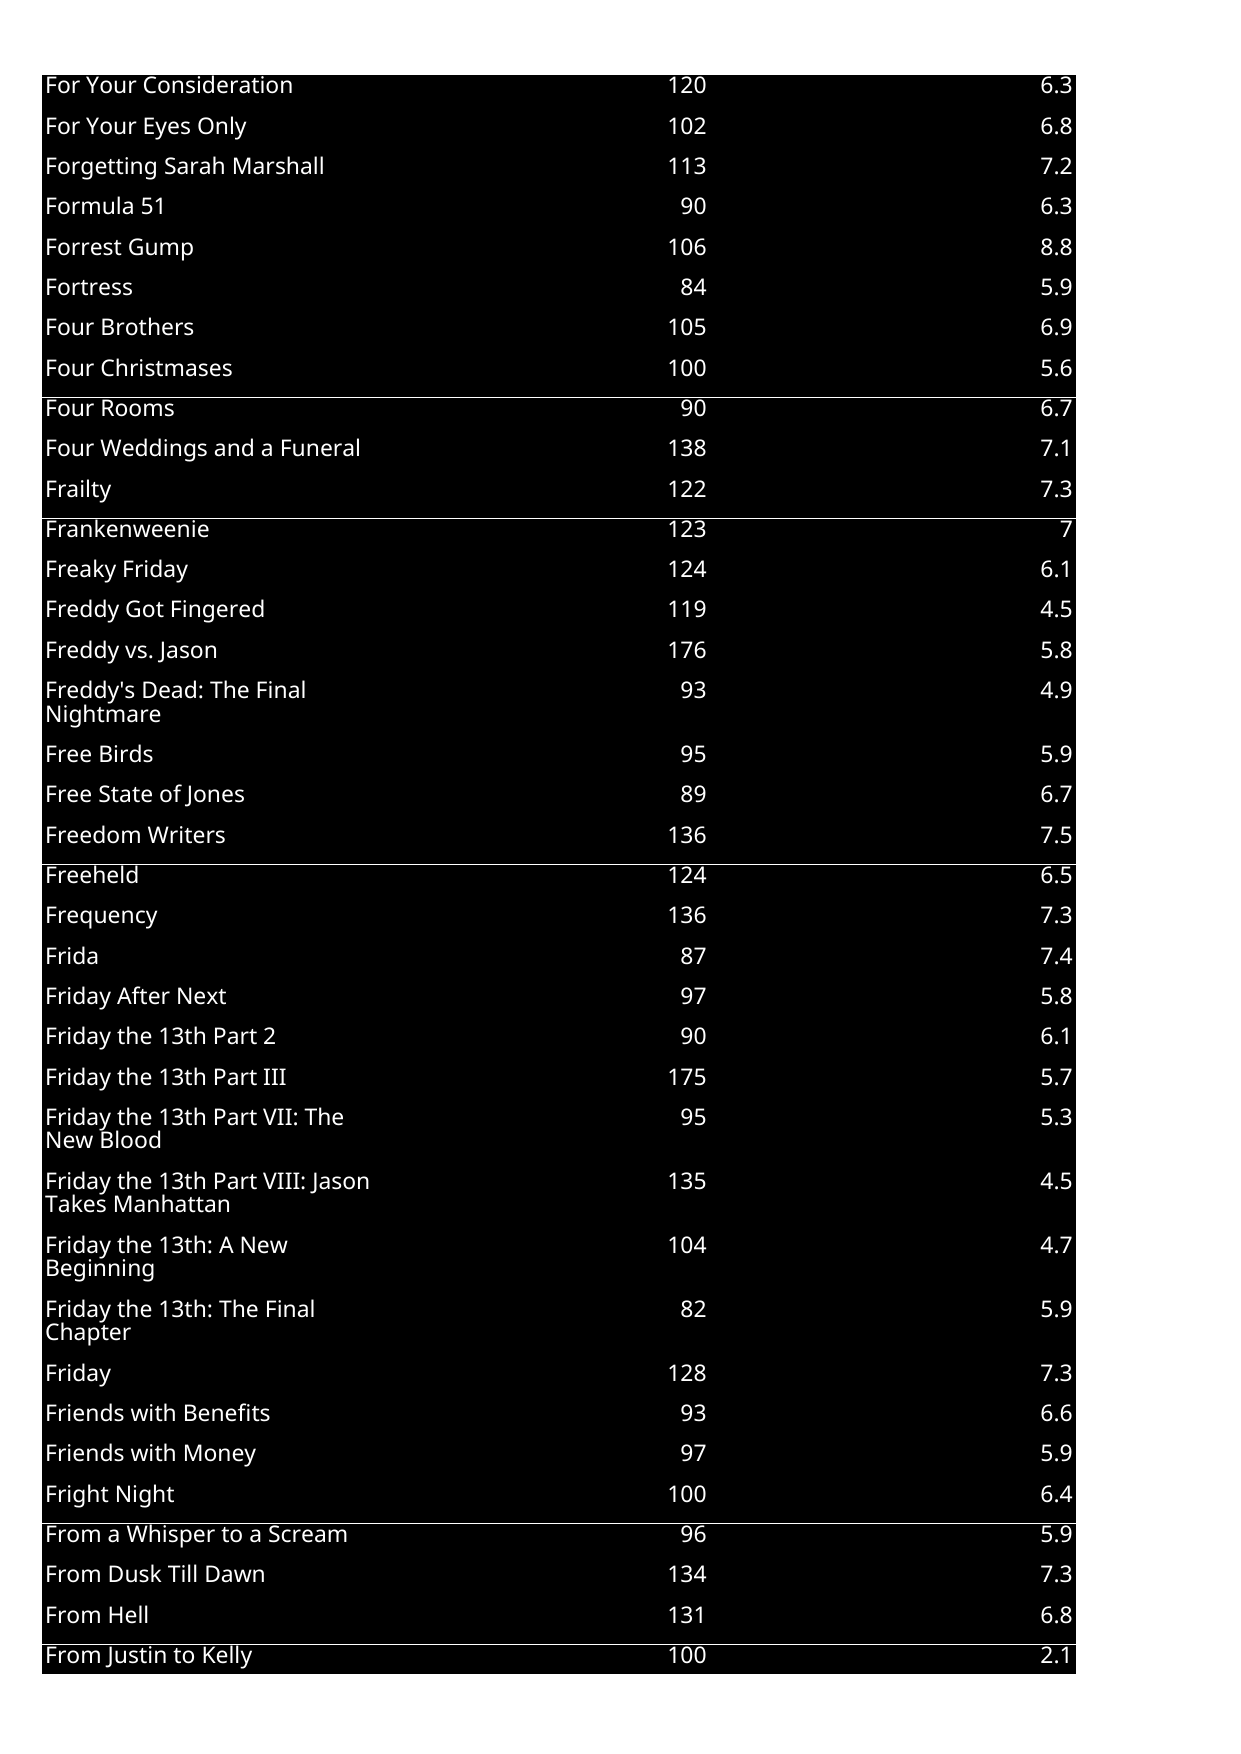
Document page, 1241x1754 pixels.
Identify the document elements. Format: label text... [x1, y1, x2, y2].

table_cell 5.8 [709, 986, 1076, 1026]
table_cell 8.8 [709, 236, 1076, 277]
table_cell Friday After Next [42, 986, 391, 1026]
table_cell 6.8 [709, 1604, 1076, 1644]
table_cell 90 [391, 196, 709, 236]
table_cell 6.8 [709, 115, 1076, 156]
table_cell 7.2 [709, 156, 1076, 196]
table_cell Friends with Money [42, 1443, 391, 1483]
table_cell 124 [391, 559, 709, 599]
table_cell 6.3 [709, 196, 1076, 236]
table_cell 119 [391, 599, 709, 639]
table_cell Four Weddings and a Funeral [42, 438, 391, 478]
table_cell Frida [42, 945, 391, 986]
table_cell From Hell [42, 1604, 391, 1644]
table_cell 100 [391, 1483, 709, 1523]
table_cell 138 [391, 438, 709, 478]
table_cell 6.3 [709, 75, 1076, 115]
table_cell 7 [709, 519, 1076, 559]
table_cell Friends with Benefits [42, 1403, 391, 1443]
table_cell 7.3 [709, 1564, 1076, 1604]
table_cell 6.7 [709, 784, 1076, 824]
table_cell 2.1 [709, 1645, 1076, 1674]
table_cell 5.9 [709, 1524, 1076, 1564]
table_cell Formula 51 [42, 196, 391, 236]
table_cell 4.5 [709, 599, 1076, 639]
table_cell 7.3 [709, 1362, 1076, 1403]
table_cell 124 [391, 865, 709, 905]
table_cell 96 [391, 1524, 709, 1564]
table_cell 136 [391, 824, 709, 864]
table_cell 7.3 [709, 905, 1076, 945]
table_cell 6.4 [709, 1483, 1076, 1523]
table_cell 122 [391, 478, 709, 518]
table_cell 6.6 [709, 1403, 1076, 1443]
table_cell 6.1 [709, 559, 1076, 599]
table_cell 5.3 [709, 1106, 1076, 1170]
table_cell 134 [391, 1564, 709, 1604]
table_cell 113 [391, 156, 709, 196]
table_cell 128 [391, 1362, 709, 1403]
table_cell 5.9 [709, 1443, 1076, 1483]
table_cell 120 [391, 75, 709, 115]
table_cell 100 [391, 1645, 709, 1674]
table_cell 87 [391, 945, 709, 986]
table_cell 6.9 [709, 317, 1076, 357]
table_cell Frailty [42, 478, 391, 518]
table_cell Forrest Gump [42, 236, 391, 277]
table_cell 100 [391, 357, 709, 397]
table_cell 7.1 [709, 438, 1076, 478]
table_cell Friday the 13th Part VIII: Jason Takes Manhattan [42, 1170, 391, 1234]
table_cell 4.9 [709, 680, 1076, 744]
table_cell 5.9 [709, 277, 1076, 317]
table_cell 5.8 [709, 639, 1076, 680]
table_cell Freaky Friday [42, 559, 391, 599]
table_cell 5.7 [709, 1066, 1076, 1106]
table_cell From Justin to Kelly [42, 1645, 391, 1674]
table_cell 102 [391, 115, 709, 156]
table_cell Four Rooms [42, 398, 391, 438]
table_cell 95 [391, 744, 709, 784]
table_cell 135 [391, 1170, 709, 1234]
table_cell Freddy vs. Jason [42, 639, 391, 680]
table_cell 6.7 [709, 398, 1076, 438]
table_cell Freedom Writers [42, 824, 391, 864]
table_cell Friday the 13th Part III [42, 1066, 391, 1106]
table_cell Free Birds [42, 744, 391, 784]
table_cell 6.1 [709, 1026, 1076, 1066]
table_cell 123 [391, 519, 709, 559]
table_cell 82 [391, 1298, 709, 1362]
table_cell 5.9 [709, 1298, 1076, 1362]
table_cell 97 [391, 986, 709, 1026]
table_cell 106 [391, 236, 709, 277]
table_cell For Your Eyes Only [42, 115, 391, 156]
table_cell Four Christmases [42, 357, 391, 397]
table_cell 90 [391, 398, 709, 438]
table_cell Friday the 13th: The Final Chapter [42, 1298, 391, 1362]
table_cell 89 [391, 784, 709, 824]
table_cell 7.3 [709, 478, 1076, 518]
table_cell 90 [391, 1026, 709, 1066]
table_cell Fortress [42, 277, 391, 317]
table_cell Friday the 13th Part 2 [42, 1026, 391, 1066]
table_cell 5.6 [709, 357, 1076, 397]
table_cell Four Brothers [42, 317, 391, 357]
table_cell 104 [391, 1234, 709, 1298]
table_cell 6.5 [709, 865, 1076, 905]
table_cell From Dusk Till Dawn [42, 1564, 391, 1604]
table_cell Frankenweenie [42, 519, 391, 559]
table_cell 5.9 [709, 744, 1076, 784]
table_cell Free State of Jones [42, 784, 391, 824]
table_cell 7.4 [709, 945, 1076, 986]
table_cell Friday [42, 1362, 391, 1403]
table_cell 93 [391, 1403, 709, 1443]
table_cell 7.5 [709, 824, 1076, 864]
table_cell Forgetting Sarah Marshall [42, 156, 391, 196]
table_cell Freeheld [42, 865, 391, 905]
table_cell 136 [391, 905, 709, 945]
table_cell 176 [391, 639, 709, 680]
table_cell 84 [391, 277, 709, 317]
table_cell 4.5 [709, 1170, 1076, 1234]
table_cell 97 [391, 1443, 709, 1483]
table_cell 131 [391, 1604, 709, 1644]
table_cell 93 [391, 680, 709, 744]
table_cell Friday the 13th Part VII: The New Blood [42, 1106, 391, 1170]
table_cell 95 [391, 1106, 709, 1170]
table_cell Freddy Got Fingered [42, 599, 391, 639]
table_cell Fright Night [42, 1483, 391, 1523]
table_cell 105 [391, 317, 709, 357]
table_cell 4.7 [709, 1234, 1076, 1298]
table_cell Friday the 13th: A New Beginning [42, 1234, 391, 1298]
table_cell From a Whisper to a Scream [42, 1524, 391, 1564]
table_cell For Your Consideration [42, 75, 391, 115]
table_cell Freddy's Dead: The Final Nightmare [42, 680, 391, 744]
table_cell Frequency [42, 905, 391, 945]
table_cell 175 [391, 1066, 709, 1106]
